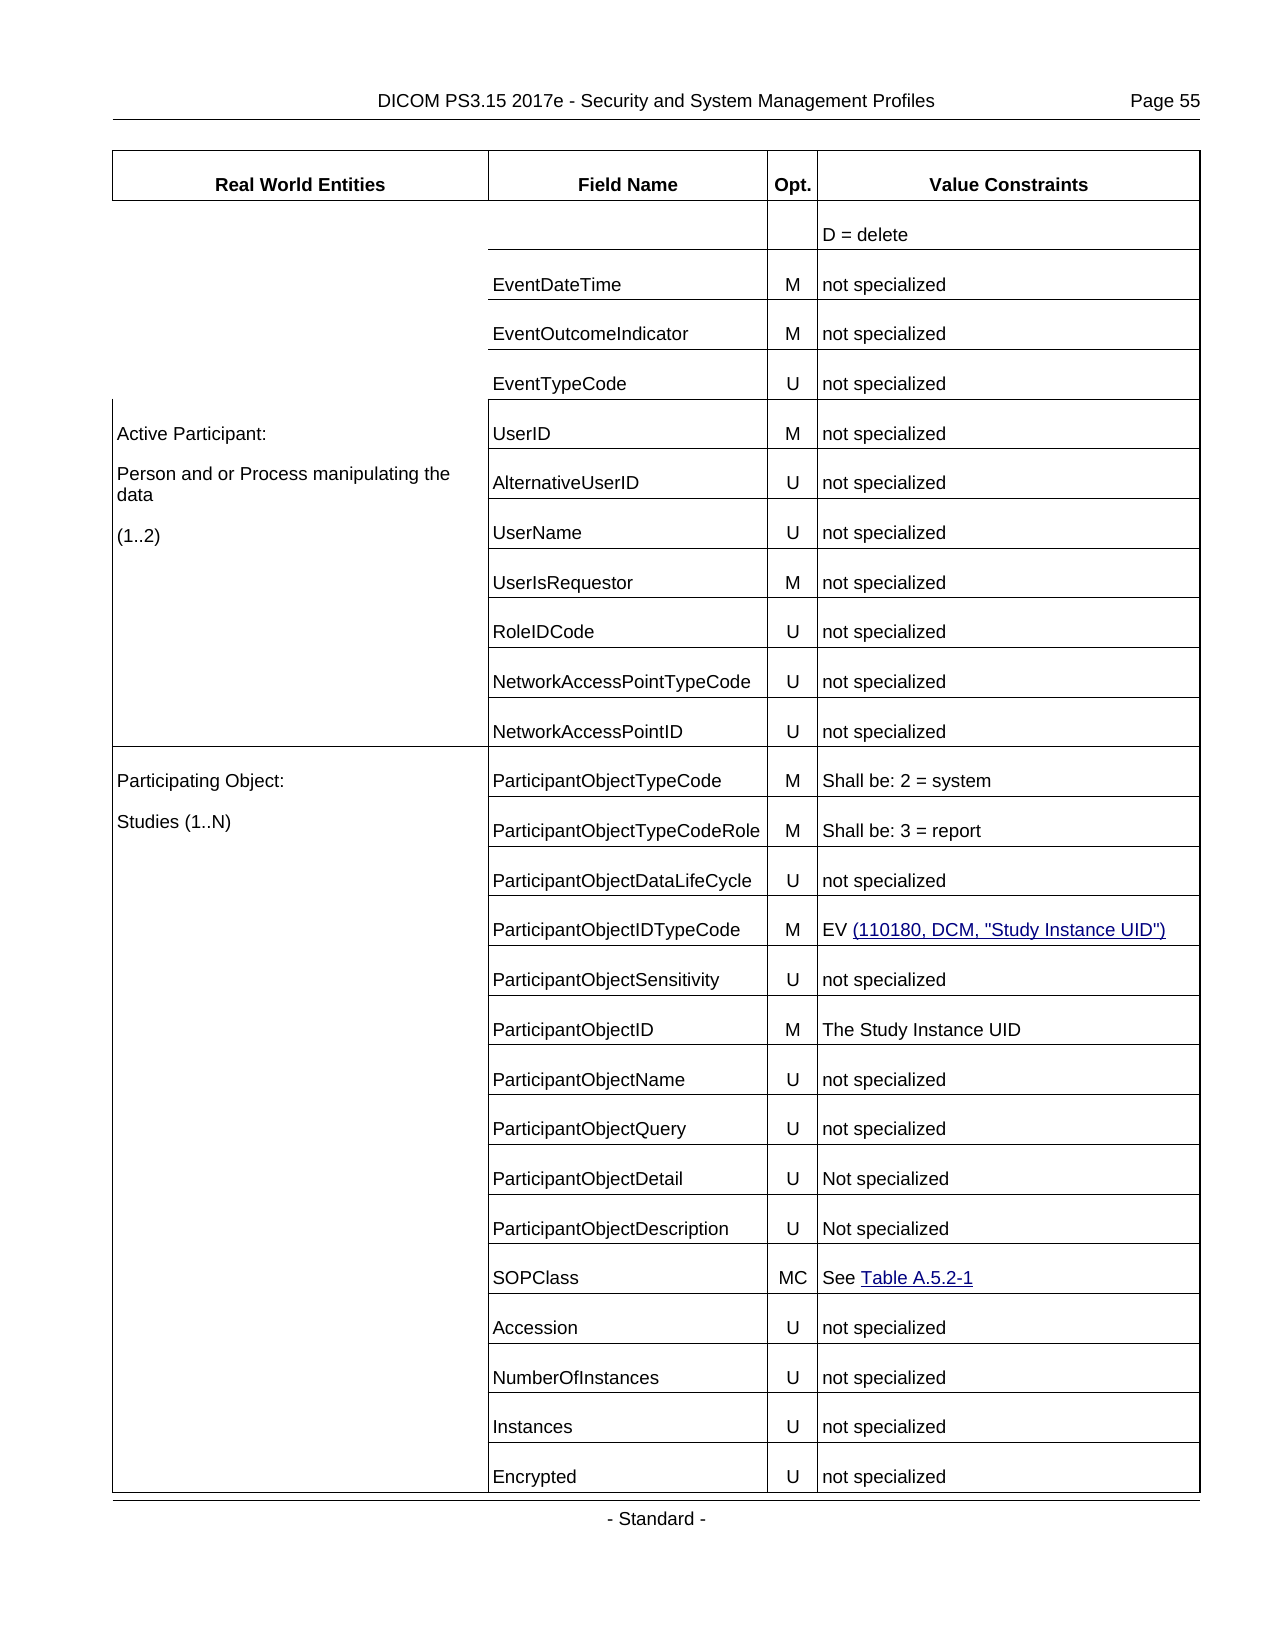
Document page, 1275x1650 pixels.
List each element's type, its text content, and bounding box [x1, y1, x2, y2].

table_cell Instances [489, 1393, 767, 1442]
table_cell MC [768, 1244, 817, 1293]
table_cell not specialized [818, 400, 1199, 448]
table_cell NumberOfInstances [489, 1344, 767, 1392]
table_cell ParticipantObjectTypeCodeRole [489, 797, 767, 846]
table_cell SOPClass [489, 1244, 767, 1293]
table_cell not specialized [818, 549, 1199, 597]
table_cell not specialized [818, 1443, 1199, 1492]
table_header Real World Entities [113, 151, 488, 200]
table_cell ParticipantObjectDetail [489, 1145, 767, 1193]
table_cell EventOutcomeIndicator [488, 300, 767, 349]
table_cell not specialized [818, 847, 1199, 895]
table_cell U [768, 1195, 817, 1243]
table_cell U [768, 847, 817, 895]
table_cell Shall be: 2 = system [818, 747, 1199, 796]
table_header Value Constraints [818, 151, 1199, 200]
table_cell U [768, 698, 817, 746]
table_cell ParticipantObjectDataLifeCycle [489, 847, 767, 895]
table_cell M [768, 300, 817, 349]
table_cell EventDateTime [488, 250, 767, 299]
table_cell M [768, 896, 817, 945]
table_cell U [768, 1393, 817, 1442]
table_cell [488, 201, 767, 249]
table_cell Not specialized [818, 1195, 1199, 1243]
table_cell ParticipantObjectTypeCode [489, 747, 767, 796]
table_cell U [768, 1145, 817, 1193]
table_cell ParticipantObjectIDTypeCode [489, 896, 767, 945]
table_cell U [768, 648, 817, 697]
table_cell U [768, 1294, 817, 1342]
table_cell M [768, 747, 817, 796]
table_cell M [768, 549, 817, 597]
table_cell NetworkAccessPointTypeCode [489, 648, 767, 697]
table_cell EventTypeCode [488, 350, 767, 398]
table_cell Active Participant: Person and or Process manipulating the data (1..2) [113, 399, 488, 746]
table_header Opt. [768, 151, 817, 200]
table_cell Encrypted [489, 1443, 767, 1492]
table_cell ParticipantObjectDescription [489, 1195, 767, 1243]
table_cell U [768, 1443, 817, 1492]
table_cell Not specialized [818, 1145, 1199, 1193]
table_cell Accession [489, 1294, 767, 1342]
table_cell AlternativeUserID [489, 449, 767, 498]
table_cell U [768, 499, 817, 547]
table_cell Participating Object: Studies (1..N) [113, 747, 488, 1492]
table_cell not specialized [818, 1045, 1199, 1094]
table_cell not specialized [818, 1344, 1199, 1392]
table_cell U [768, 946, 817, 995]
table_cell RoleIDCode [489, 598, 767, 647]
table_cell not specialized [818, 300, 1199, 349]
table_cell M [768, 996, 817, 1044]
table_cell not specialized [818, 250, 1199, 299]
table_cell ParticipantObjectID [489, 996, 767, 1044]
table_cell See Table A.5.2-1 [818, 1244, 1199, 1293]
table_cell D = delete [818, 201, 1199, 249]
table_cell UserID [489, 400, 767, 448]
table_cell [768, 201, 817, 249]
table_cell EV (110180, DCM, "Study Instance UID") [818, 896, 1199, 945]
table_cell not specialized [818, 698, 1199, 746]
table_cell M [768, 250, 817, 299]
table_cell UserName [489, 499, 767, 547]
table_cell not specialized [818, 598, 1199, 647]
table_header Field Name [489, 151, 767, 200]
table_cell NetworkAccessPointID [489, 698, 767, 746]
table_cell U [768, 598, 817, 647]
table_cell not specialized [818, 1294, 1199, 1342]
table_cell not specialized [818, 499, 1199, 547]
table_cell U [768, 1344, 817, 1392]
table_cell U [768, 1045, 817, 1094]
table_cell U [768, 449, 817, 498]
table_cell The Study Instance UID [818, 996, 1199, 1044]
table_cell not specialized [818, 1393, 1199, 1442]
table_cell ParticipantObjectSensitivity [489, 946, 767, 995]
table_cell M [768, 797, 817, 846]
table_cell M [768, 400, 817, 448]
table_cell ParticipantObjectName [489, 1045, 767, 1094]
table_cell ParticipantObjectQuery [489, 1095, 767, 1144]
table_cell UserIsRequestor [489, 549, 767, 597]
table_cell Shall be: 3 = report [818, 797, 1199, 846]
table_cell not specialized [818, 449, 1199, 498]
table_cell U [768, 1095, 817, 1144]
table_cell not specialized [818, 350, 1199, 398]
table_cell U [768, 350, 817, 398]
table_cell not specialized [818, 1095, 1199, 1144]
table_cell not specialized [818, 946, 1199, 995]
table_cell not specialized [818, 648, 1199, 697]
